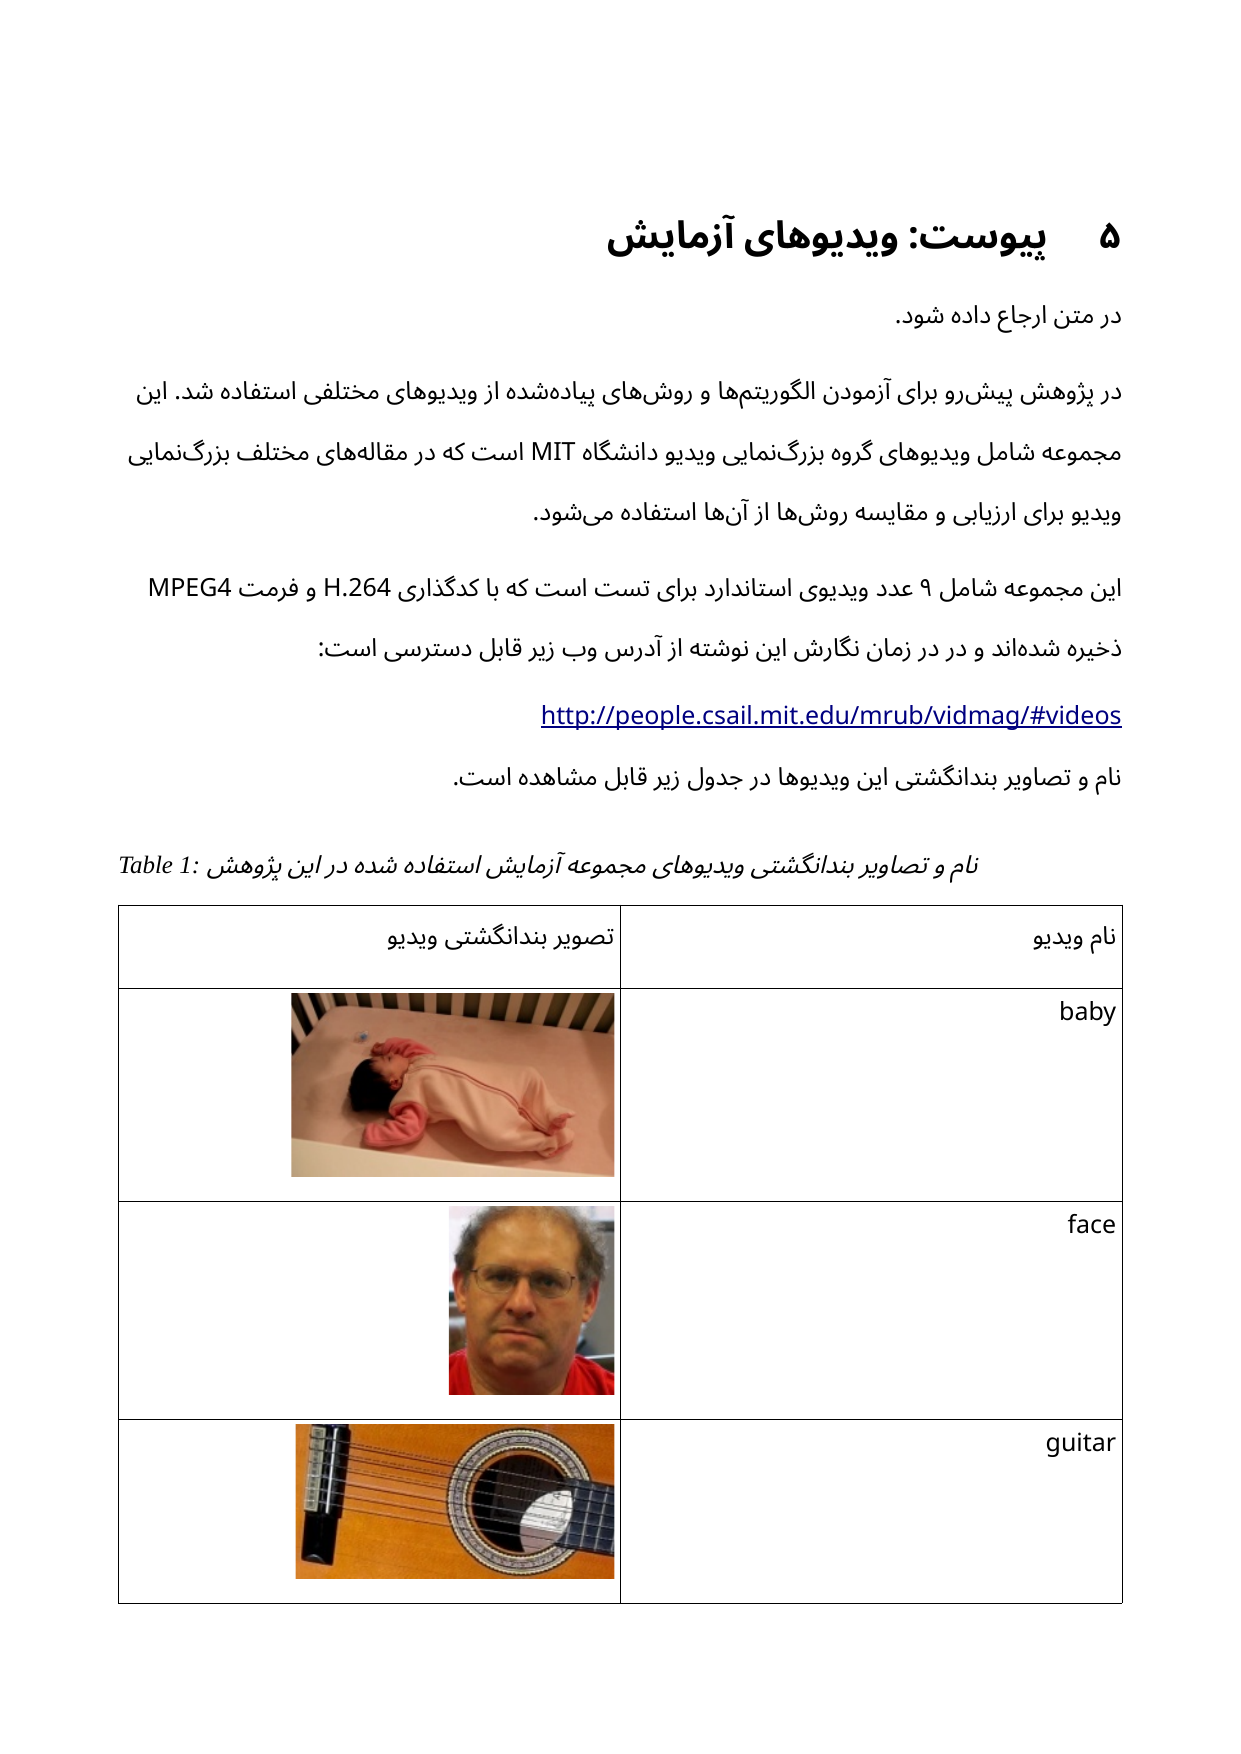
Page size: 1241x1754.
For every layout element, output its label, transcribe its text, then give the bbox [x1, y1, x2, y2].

text http://people.csail.mit.edu/mrub/vidmag/#videos [118, 698, 1122, 732]
text نام و تصاویر بندانگشتی این ویدیوها در جدول زیر قابل مشاهده است. [118, 751, 1122, 804]
subtitle پیوست: ویدیوهای آزمایش [118, 197, 1122, 277]
table_header تصویر بندانگشتی ویدیو [119, 906, 620, 988]
text این مجموعه شامل ۹ عدد ویدیوی استاندارد برای تست است که با کدگذاری H.264 و فرمت MPEG4 ذخیره شده‌اند و در در زمان نگارش این نوشته از آدرس وب زیر قابل دسترسی است: [118, 562, 1122, 675]
table_cell guitar [621, 1420, 1122, 1603]
picture [448, 1206, 615, 1395]
table_cell face [621, 1202, 1122, 1419]
text در پژوهش پیش‌رو برای آزمودن الگوریتم‌ها و روش‌های پیاده‌شده از ویدیوهای مختلفی استفاده شد. این مجموعه شامل ویدیوهای گروه بزرگ‌نمایی ویدیو دانشگاه MIT است که در مقاله‌های مختلف بزرگ‌نمایی ویدیو برای ارزیابی و مقایسه روش‌ها از آن‌ها استفاده می‌شود. [118, 365, 1122, 539]
table_cell baby [621, 989, 1122, 1201]
text در متن ارجاع داده شود. [118, 289, 1122, 342]
picture [291, 993, 615, 1177]
text Table 1: نام و تصاویر بندانگشتی ویدیوهای مجموعه آزمایش استفاده شده در این پژوهش [118, 839, 1122, 892]
table_cell [119, 1202, 620, 1419]
picture [295, 1424, 615, 1579]
table_header نام ویدیو [621, 906, 1122, 988]
table_cell [119, 1420, 620, 1603]
table_cell [119, 989, 620, 1201]
